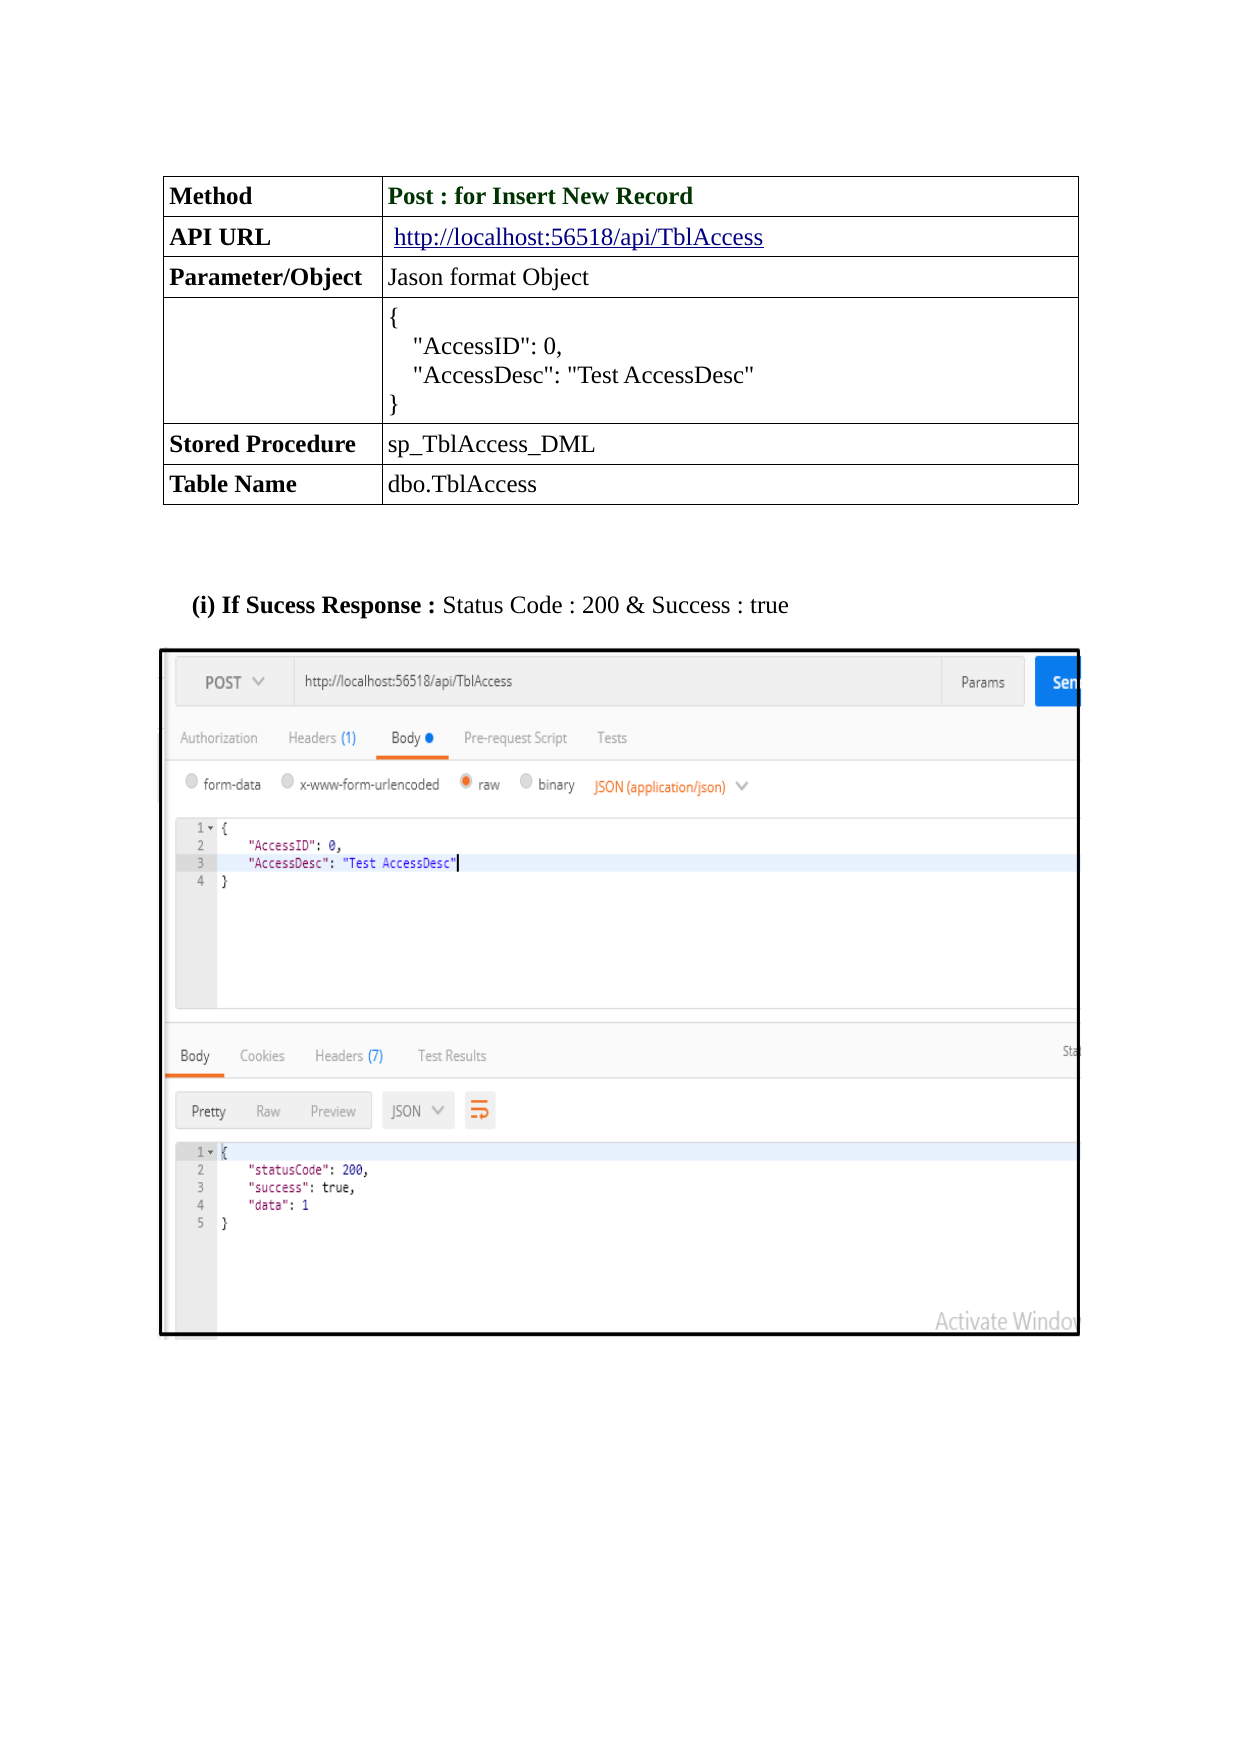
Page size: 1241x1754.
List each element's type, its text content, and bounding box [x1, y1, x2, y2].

table_cell sp_TblAccess_DML [383, 424, 1078, 463]
table_cell dbo.TblAccess [383, 465, 1078, 504]
table_cell Parameter/Object [164, 257, 382, 297]
table_cell { "AccessID": 0, "AccessDesc": "Test AccessDesc" } [383, 298, 1078, 423]
table_cell Stored Procedure [164, 424, 382, 463]
table_cell Table Name [164, 465, 382, 504]
table_header Post : for Insert New Record [383, 177, 1078, 216]
table_cell Jason format Object [383, 257, 1078, 297]
table_cell [164, 298, 382, 423]
picture [157, 647, 1082, 1340]
table_header Method [164, 177, 382, 216]
table_cell API URL [164, 217, 382, 256]
text (i) If Sucess Response : Status Code : 200 & Success : true [118, 590, 1122, 619]
table_cell http://localhost:56518/api/TblAccess [383, 217, 1078, 256]
